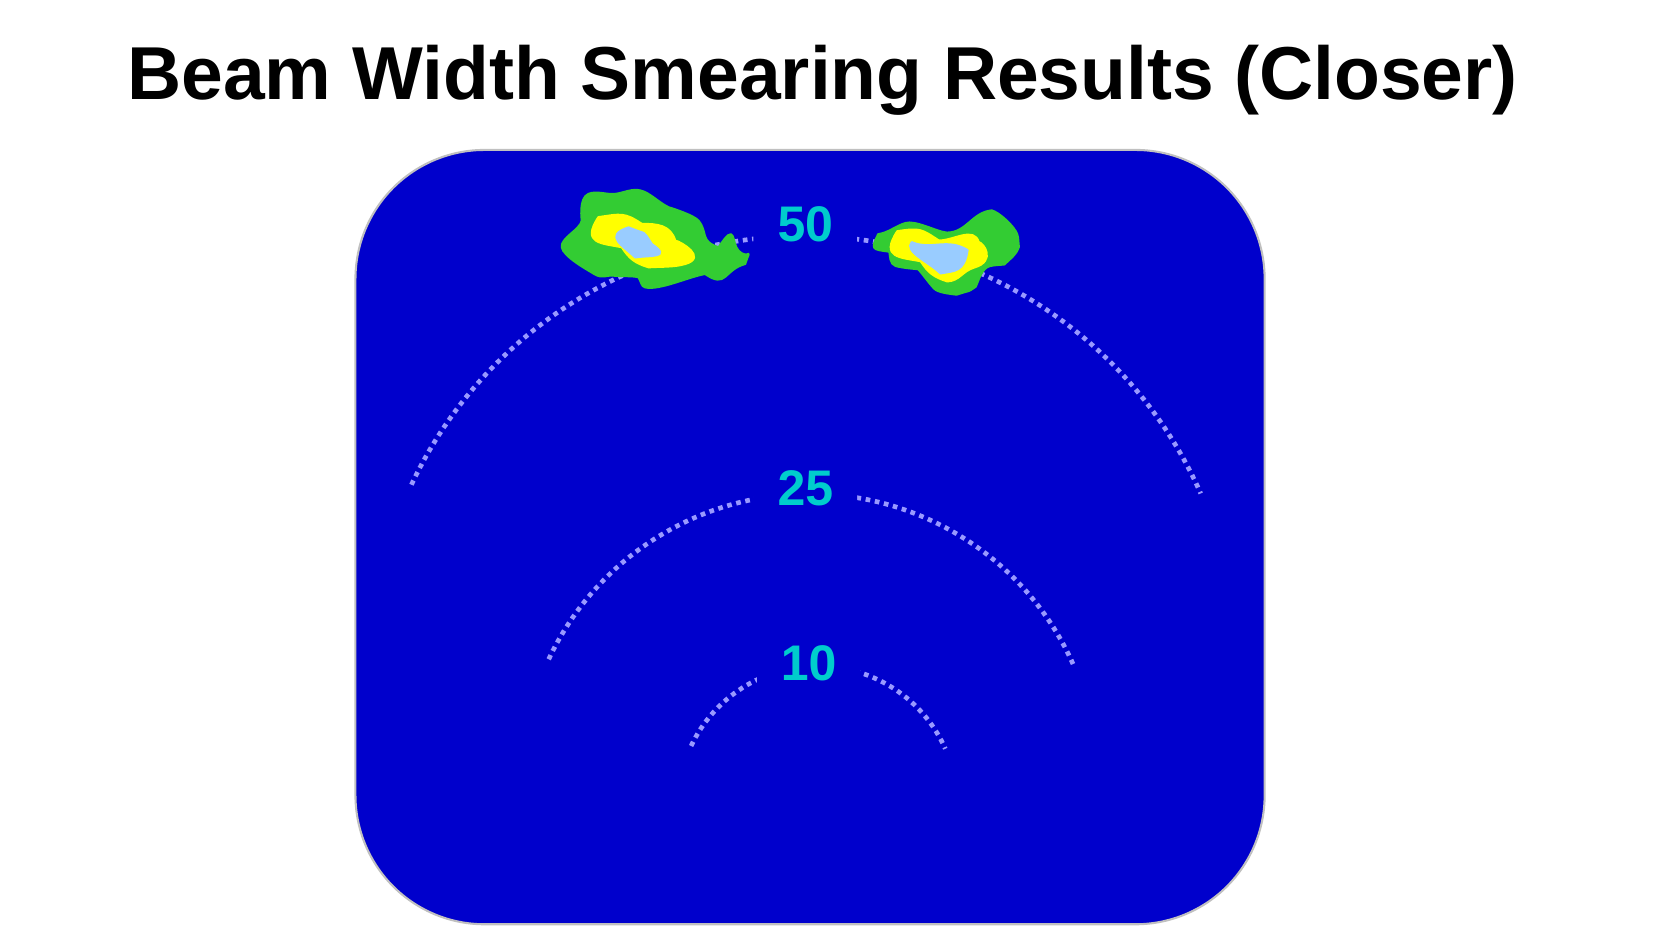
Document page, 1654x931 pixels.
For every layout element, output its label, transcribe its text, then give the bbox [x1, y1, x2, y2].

text_box [355, 149, 1265, 925]
title Beam Width Smearing Results (Closer) [0, 5, 1651, 133]
text_box 25 [753, 447, 858, 524]
text_box 10 [757, 622, 861, 698]
text_box 50 [753, 183, 857, 259]
